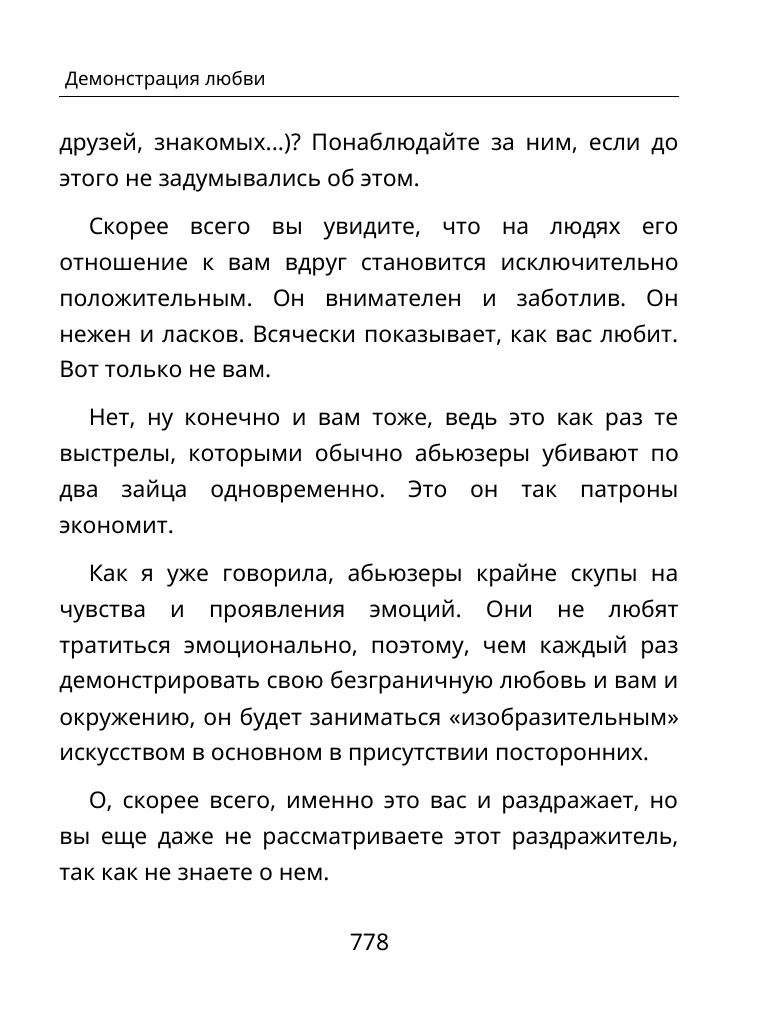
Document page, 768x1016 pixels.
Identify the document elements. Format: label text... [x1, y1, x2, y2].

text Как я уже говорила, абьюзеры крайне скупы на чувства и проявления эмоций. Они не любят тратиться эмоционально, поэтому, чем каждый раз демонстрировать свою безграничную любовь и вам и окружению, он будет заниматься «изобразительным» искусством в основном в присутствии посторонних. [59, 557, 679, 768]
text Нет, ну конечно и вам тоже, ведь это как раз те выстрелы, которыми обычно абьюзеры убивают по два зайца одновременно. Это он так патроны экономит. [59, 401, 679, 540]
text О, скорее всего, именно это вас и раздражает, но вы еще даже не рассматриваете этот раздражитель, так как не знаете о нем. [59, 784, 679, 887]
text Скорее всего вы увидите, что на людях его отношение к вам вдруг становится исключительно положительным. Он внимателен и заботлив. Он нежен и ласков. Всячески показывает, как вас любит. Вот только не вам. [59, 210, 679, 385]
text друзей, знакомых...)? Понаблюдайте за ним, если до этого не задумывались об этом. [59, 126, 679, 193]
